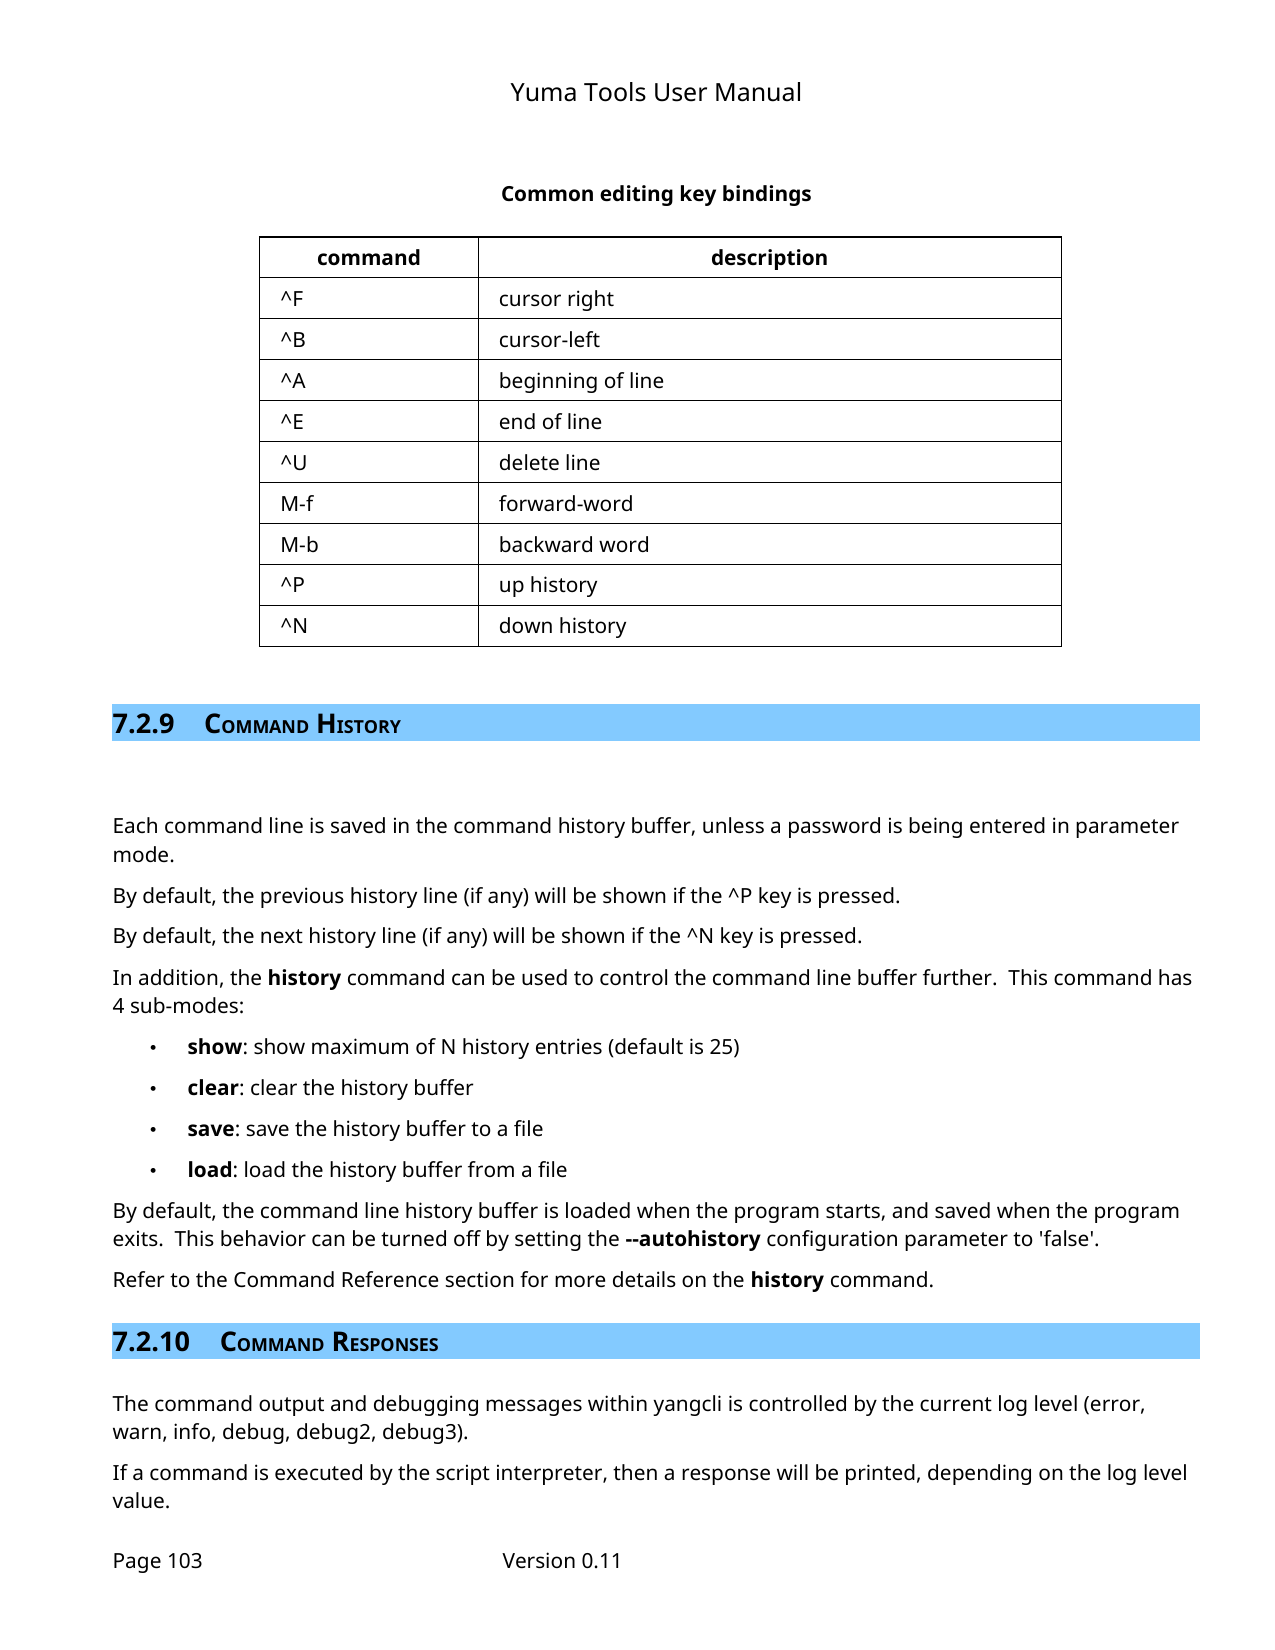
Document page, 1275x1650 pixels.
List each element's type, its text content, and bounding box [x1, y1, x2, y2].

table_cell cursor right [479, 278, 1061, 318]
subtitle Common editing key bindings [127, 179, 1185, 208]
list clear: clear the history buffer [150, 1073, 1200, 1101]
table_cell backward word [479, 524, 1061, 564]
table_cell end of line [479, 401, 1061, 441]
table_cell M-f [260, 483, 478, 523]
text Refer to the Command Reference section for more details on the history command. [112, 1265, 1200, 1293]
table_cell ^B [260, 319, 478, 359]
table_cell M-b [260, 524, 478, 564]
text If a command is executed by the script interpreter, then a response will be printed, depending on the log level value. [112, 1458, 1200, 1515]
table_cell forward-word [479, 483, 1061, 523]
text By default, the previous history line (if any) will be shown if the ^P key is pressed. [112, 881, 1200, 909]
table_cell ^E [260, 401, 478, 441]
list save: save the history buffer to a file [150, 1114, 1200, 1142]
text By default, the next history line (if any) will be shown if the ^N key is pressed. [112, 922, 1200, 950]
table_cell ^N [260, 606, 478, 646]
subtitle Command Responses [112, 1323, 1200, 1359]
list load: load the history buffer from a file [150, 1155, 1200, 1183]
table_cell beginning of line [479, 360, 1061, 400]
table_cell cursor-left [479, 319, 1061, 359]
list show: show maximum of N history entries (default is 25) [150, 1032, 1200, 1060]
table_cell up history [479, 565, 1061, 605]
subtitle Command History [112, 704, 1200, 741]
table_cell delete line [479, 442, 1061, 482]
text The command output and debugging messages within yangcli is controlled by the current log level (error, warn, info, debug, debug2, debug3). [112, 1389, 1200, 1446]
text By default, the command line history buffer is loaded when the program starts, and saved when the program exits. This behavior can be turned off by setting the --autohistory configuration parameter to 'false'. [112, 1196, 1200, 1253]
text Each command line is saved in the command history buffer, unless a password is being entered in parameter mode. [112, 811, 1200, 868]
text In addition, the history command can be used to control the command line buffer further. This command has 4 sub-modes: [112, 963, 1200, 1019]
table_header command [260, 238, 478, 277]
table_cell ^P [260, 565, 478, 605]
table_cell down history [479, 606, 1061, 646]
table_cell ^F [260, 278, 478, 318]
table_cell ^A [260, 360, 478, 400]
table_cell ^U [260, 442, 478, 482]
table_header description [479, 238, 1061, 277]
